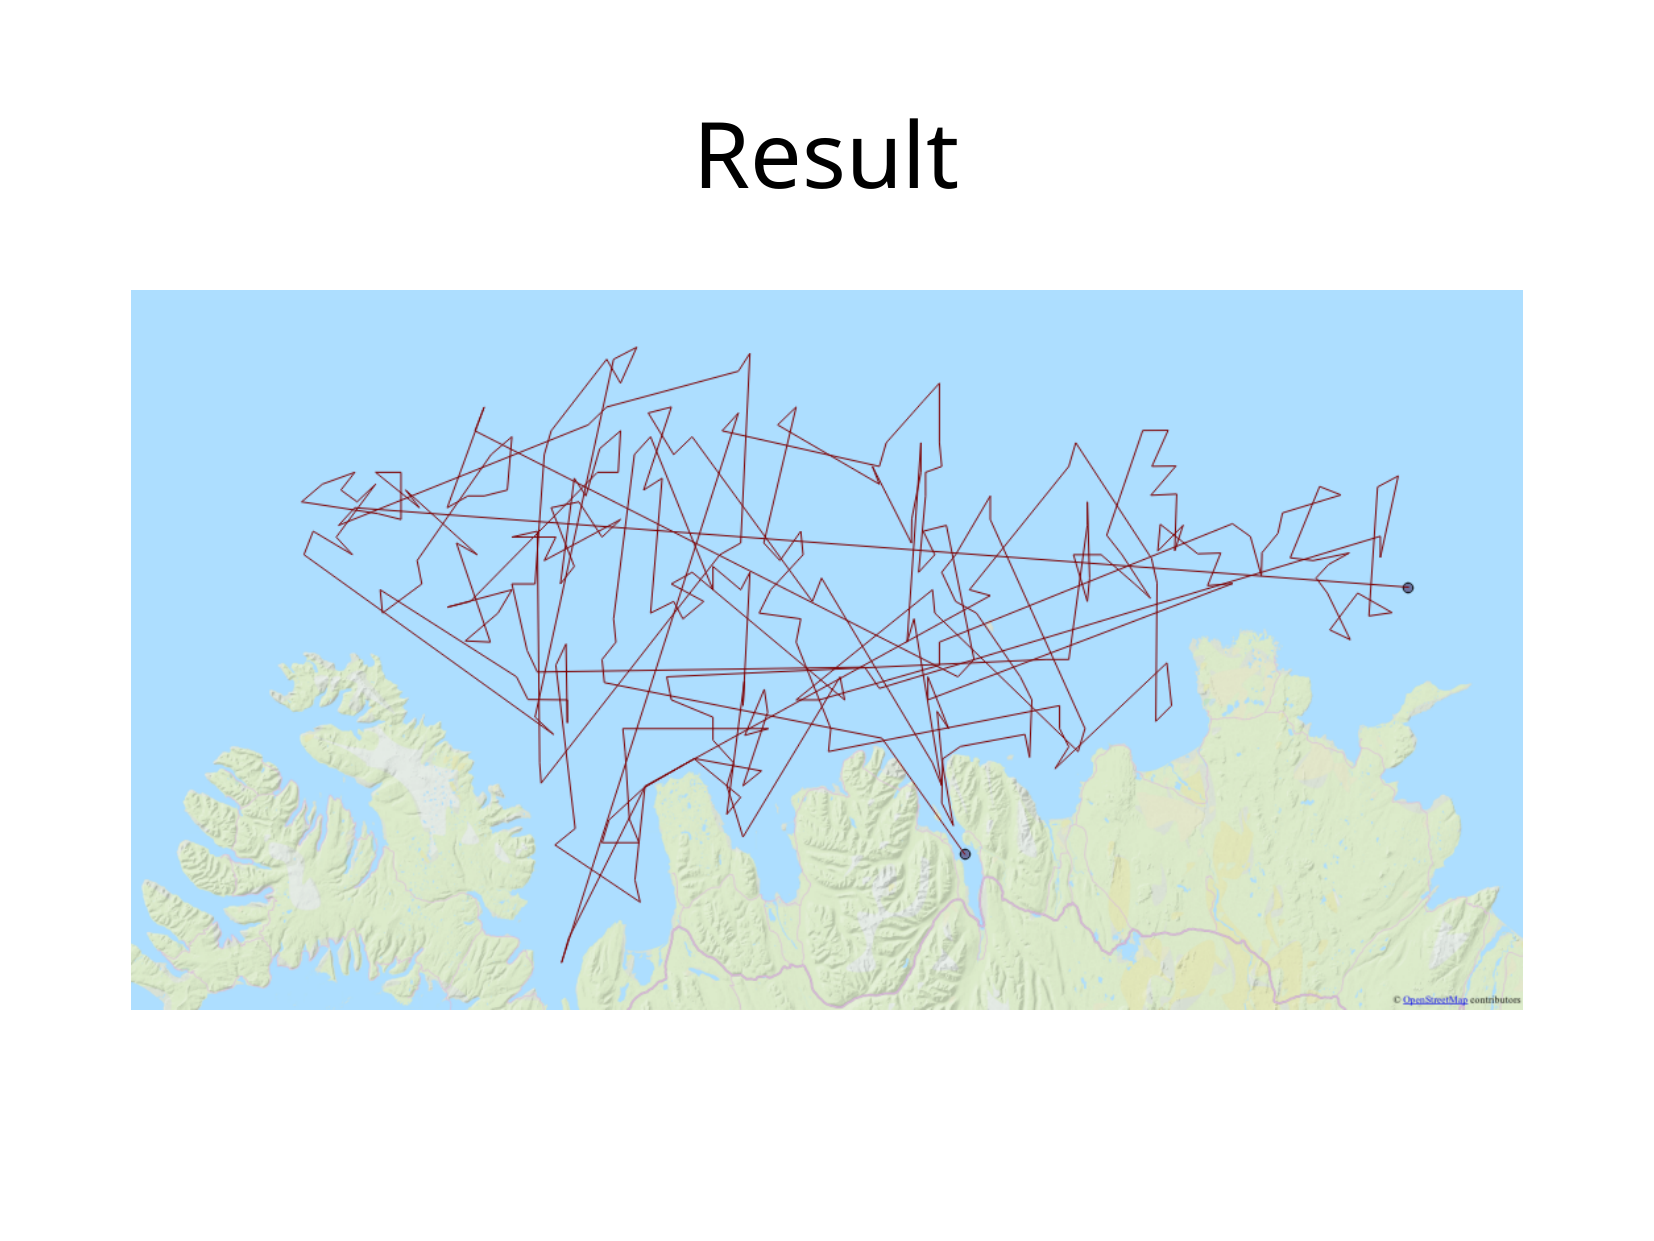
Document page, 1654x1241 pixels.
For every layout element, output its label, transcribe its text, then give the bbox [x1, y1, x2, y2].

picture [131, 290, 1523, 1010]
title Result [82, 49, 1571, 257]
